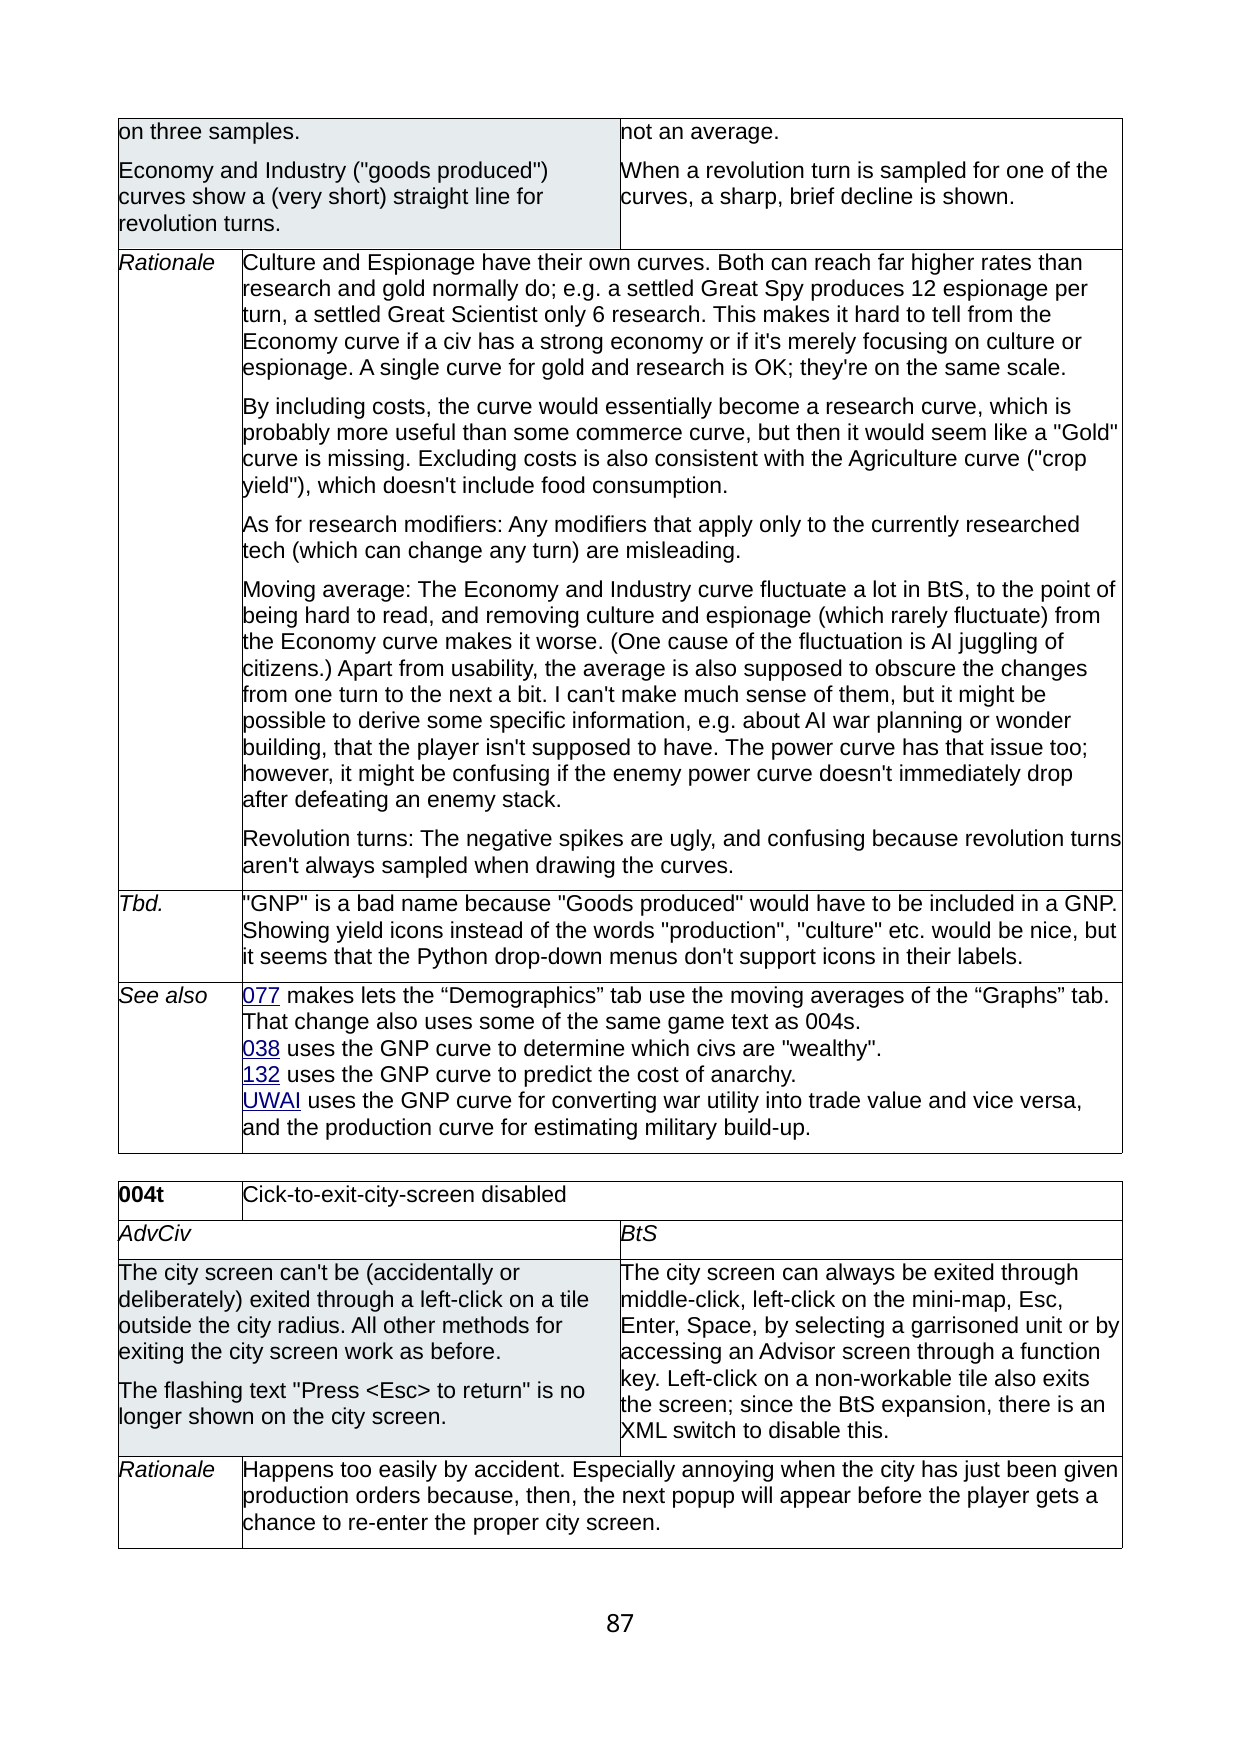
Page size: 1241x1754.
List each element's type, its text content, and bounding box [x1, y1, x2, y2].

table_cell AdvCiv [119, 1221, 620, 1259]
table_cell Rationale [119, 1457, 242, 1548]
table_cell Rationale [119, 250, 242, 890]
table_cell 077 makes lets the “Demographics” tab use the moving averages of the “Graphs” tab. That change also uses some of the same game text as 004s. 038 uses the GNP curve to determine which civs are "wealthy". 132 uses the GNP curve to predict the cost of anarchy. UWAI uses the GNP curve for converting war utility into trade value and vice versa, and the production curve for estimating military build-up. [243, 983, 1122, 1152]
table_cell The city screen can't be (accidentally or deliberately) exited through a left-click on a tile outside the city radius. All other methods for exiting the city screen work as before. The flashing text "Press <Esc> to return" is no longer shown on the city screen. [119, 1260, 620, 1456]
table_cell "GNP" is a bad name because "Goods produced" would have to be included in a GNP. Showing yield icons instead of the words "production", "culture" etc. would be nice, but it seems that the Python drop-down menus don't support icons in their labels. [243, 891, 1122, 982]
table_header Cick-to-exit-city-screen disabled [243, 1182, 1122, 1220]
table_cell Tbd. [119, 891, 242, 982]
table_cell BtS [621, 1221, 1122, 1259]
table_cell See also [119, 983, 242, 1152]
table_cell not an average. When a revolution turn is sampled for one of the curves, a sharp, brief decline is shown. [621, 119, 1122, 248]
table_header 004t [119, 1182, 242, 1220]
table_cell Culture and Espionage have their own curves. Both can reach far higher rates than research and gold normally do; e.g. a settled Great Spy produces 12 espionage per turn, a settled Great Scientist only 6 research. This makes it hard to tell from the Economy curve if a civ has a strong economy or if it's merely focusing on culture or espionage. A single curve for gold and research is OK; they're on the same scale. By including costs, the curve would essentially become a research curve, which is probably more useful than some commerce curve, but then it would seem like a "Gold" curve is missing. Excluding costs is also consistent with the Agriculture curve ("crop yield"), which doesn't include food consumption. As for research modifiers: Any modifiers that apply only to the currently researched tech (which can change any turn) are misleading. Moving average: The Economy and Industry curve fluctuate a lot in BtS, to the point of being hard to read, and removing culture and espionage (which rarely fluctuate) from the Economy curve makes it worse. (One cause of the fluctuation is AI juggling of citizens.) Apart from usability, the average is also supposed to obscure the changes from one turn to the next a bit. I can't make much sense of them, but it might be possible to derive some specific information, e.g. about AI war planning or wonder building, that the player isn't supposed to have. The power curve has that issue too; however, it might be confusing if the enemy power curve doesn't immediately drop after defeating an enemy stack. Revolution turns: The negative spikes are ugly, and confusing because revolution turns aren't always sampled when drawing the curves. [243, 250, 1122, 890]
table_cell Happens too easily by accident. Especially annoying when the city has just been given production orders because, then, the next popup will appear before the player gets a chance to re-enter the proper city screen. [243, 1457, 1122, 1548]
table_cell The city screen can always be exited through middle-click, left-click on the mini-map, Esc, Enter, Space, by selecting a garrisoned unit or by accessing an Advisor screen through a function key. Left-click on a non-workable tile also exits the screen; since the BtS expansion, there is an XML switch to disable this. [621, 1260, 1122, 1456]
table_cell on three samples. Economy and Industry ("goods produced") curves show a (very short) straight line for revolution turns. [119, 119, 620, 248]
